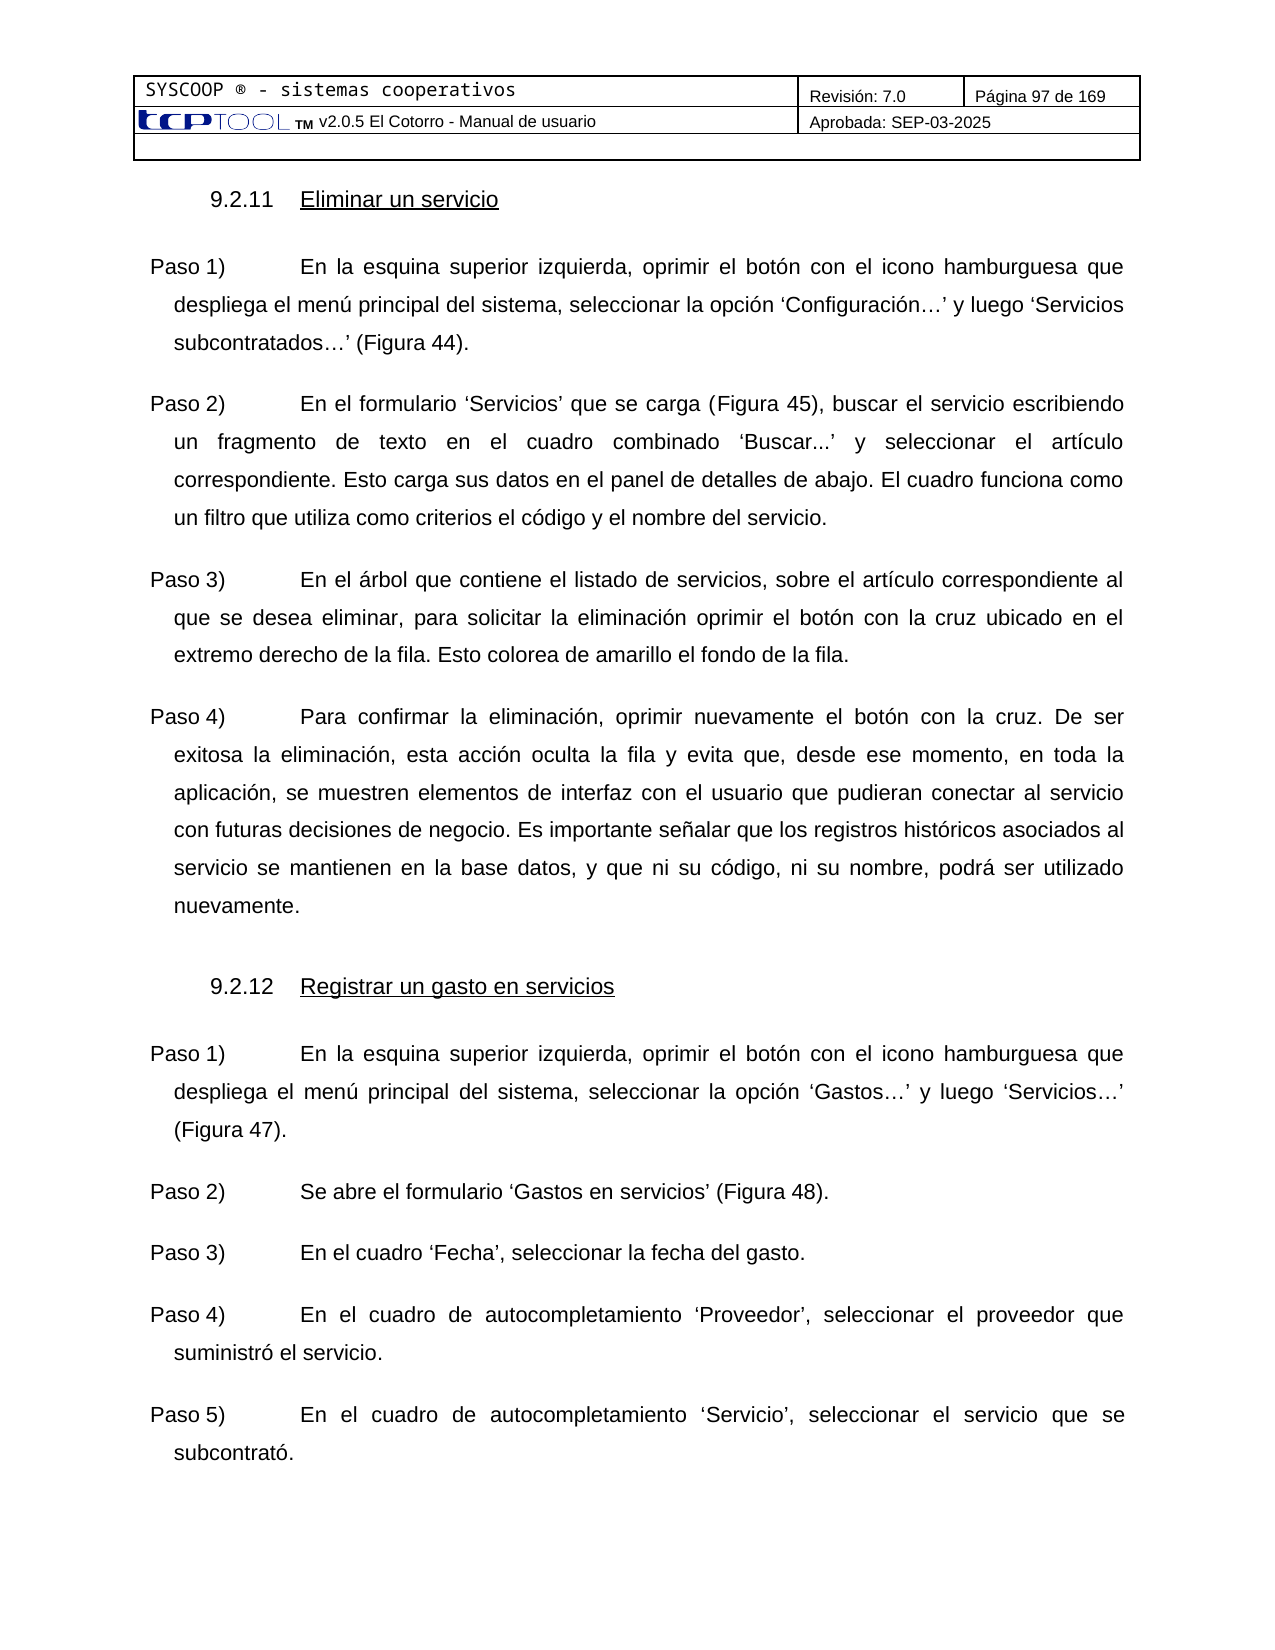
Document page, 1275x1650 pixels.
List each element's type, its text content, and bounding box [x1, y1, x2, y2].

list Para confirmar la eliminación, oprimir nuevamente el botón con la cruz. De ser exitosa la eliminación, esta acción oculta la fila y evita que, desde ese momento, en toda la aplicación, se muestren elementos de interfaz con el usuario que pudieran conectar al servicio con futuras decisiones de negocio. Es importante señalar que los registros históricos asociados al servicio se mantienen en la base datos, y que ni su código, ni su nombre, podrá ser utilizado nuevamente. [150, 704, 1125, 918]
list En el árbol que contiene el listado de servicios, sobre el artículo correspondiente al que se desea eliminar, para solicitar la eliminación oprimir el botón con la cruz ubicado en el extremo derecho de la fila. Esto colorea de amarillo el fondo de la fila. [150, 567, 1125, 667]
list En el cuadro de autocompletamiento ‘Proveedor’, seleccionar el proveedor que suministró el servicio. [150, 1302, 1125, 1365]
list En el formulario ‘Servicios’ que se carga (Figura 45), buscar el servicio escribiendo un fragmento de texto en el cuadro combinado ‘Buscar...’ y seleccionar el artículo correspondiente. Esto carga sus datos en el panel de detalles de abajo. El cuadro funciona como un filtro que utiliza como criterios el código y el nombre del servicio. [150, 391, 1125, 530]
list En la esquina superior izquierda, oprimir el botón con el icono hamburguesa que despliega el menú principal del sistema, seleccionar la opción ‘Configuración…’ y luego ‘Servicios subcontratados…’ (Figura 44). [150, 254, 1125, 355]
list Se abre el formulario ‘Gastos en servicios’ (Figura 48). [150, 1178, 1125, 1204]
list En la esquina superior izquierda, oprimir el botón con el icono hamburguesa que despliega el menú principal del sistema, seleccionar la opción ‘Gastos…’ y luego ‘Servicios…’ (Figura 47). [150, 1041, 1125, 1142]
list En el cuadro de autocompletamiento ‘Servicio’, seleccionar el servicio que se subcontrató. [150, 1402, 1125, 1465]
picture [138, 110, 290, 130]
subtitle Registrar un gasto en servicios [210, 973, 1125, 999]
subtitle Eliminar un servicio [210, 186, 1125, 212]
list En el cuadro ‘Fecha’, seleccionar la fecha del gasto. [150, 1240, 1125, 1266]
